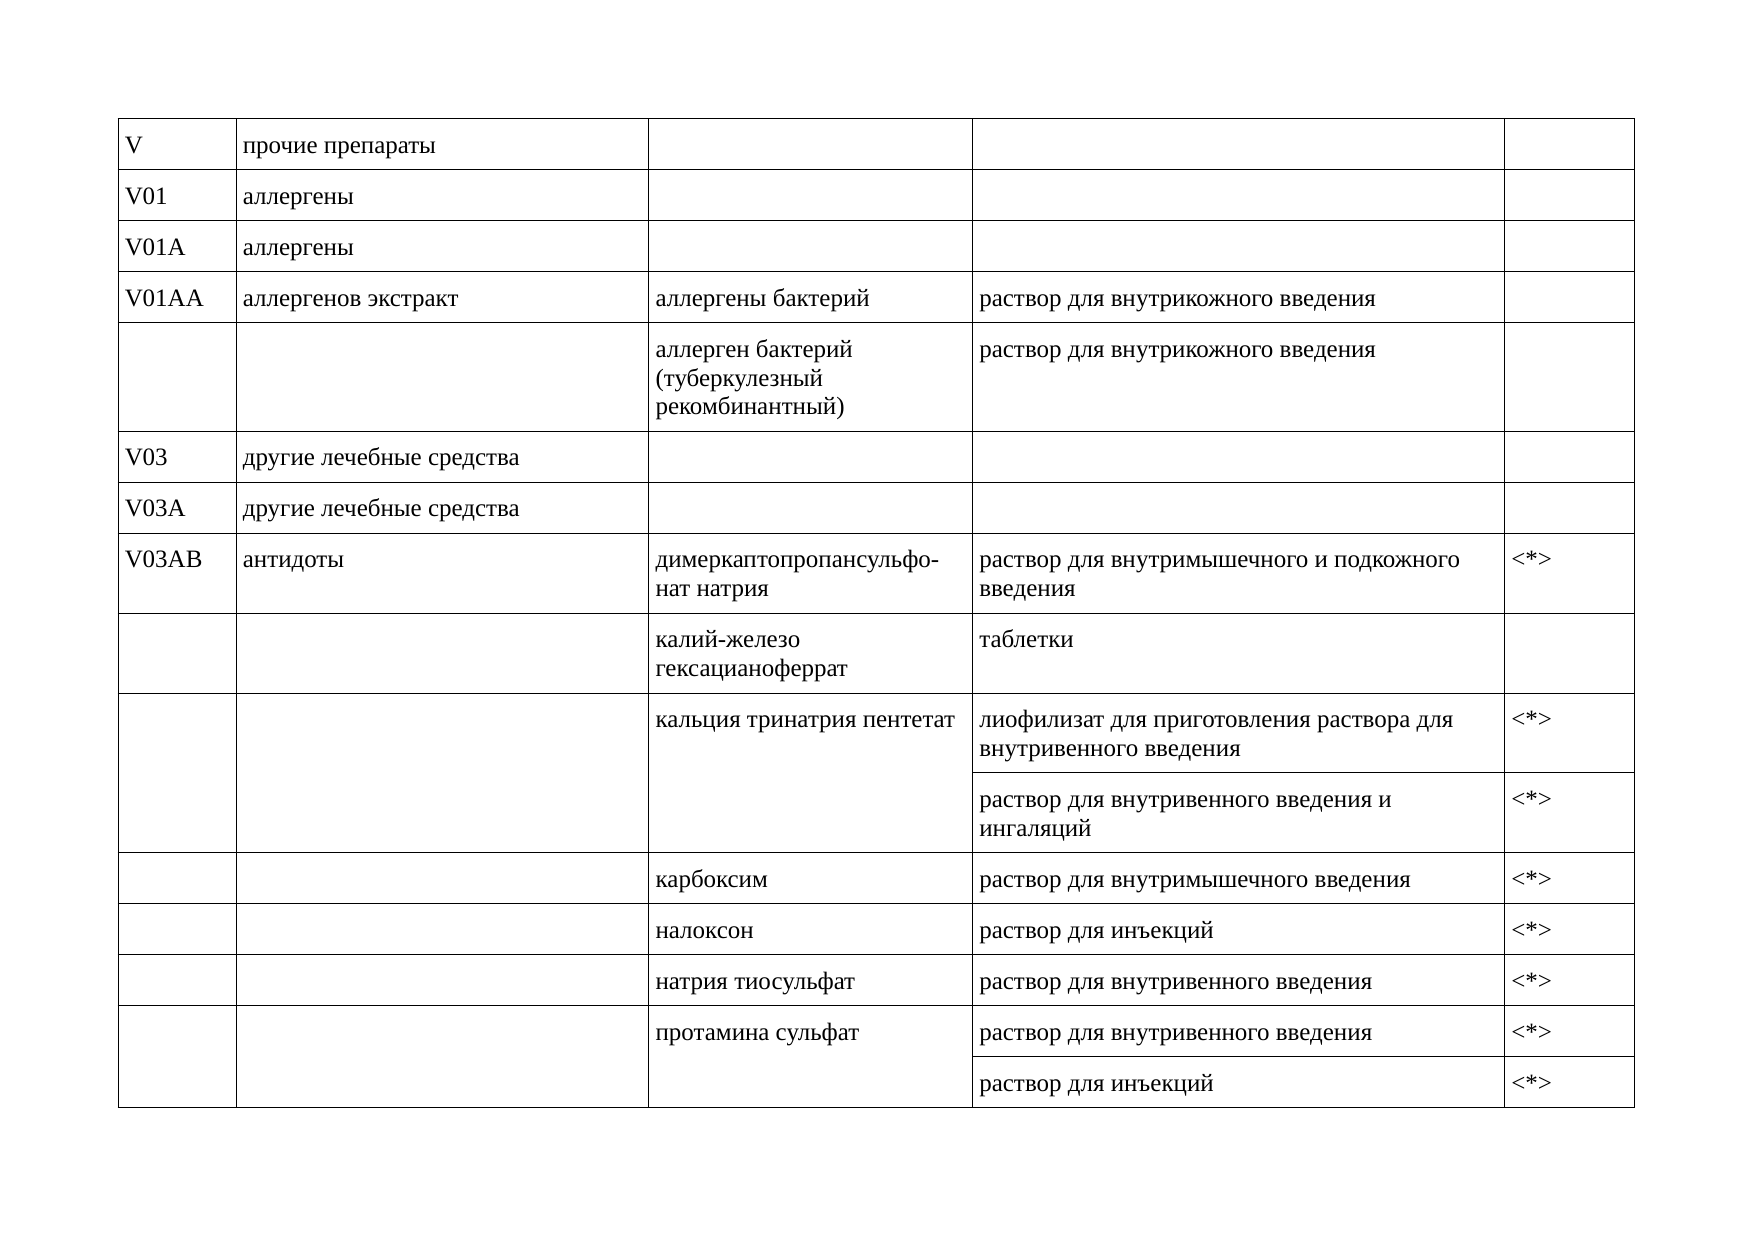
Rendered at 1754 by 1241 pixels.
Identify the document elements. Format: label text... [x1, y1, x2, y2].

table_cell [237, 955, 648, 1005]
table_cell протамина сульфат [649, 1006, 972, 1107]
table_cell калий-железо гексацианоферрат [649, 614, 972, 692]
table_cell [237, 1006, 648, 1107]
table_cell <*> [1505, 1006, 1634, 1056]
table_cell [119, 1006, 236, 1107]
table_cell <*> [1505, 904, 1634, 954]
table_cell [649, 221, 972, 271]
table_cell [649, 119, 972, 169]
table_cell аллергенов экстракт [237, 272, 648, 322]
table_cell [1505, 272, 1634, 322]
table_cell [973, 221, 1504, 271]
table_cell раствор для внутривенного введения и ингаляций [973, 773, 1504, 852]
table_cell [1505, 614, 1634, 692]
table_cell V [119, 119, 236, 169]
table_cell <*> [1505, 1057, 1634, 1107]
table_cell [973, 483, 1504, 533]
table_cell натрия тиосульфат [649, 955, 972, 1005]
table_cell [973, 170, 1504, 220]
table_cell <*> [1505, 694, 1634, 772]
table_cell димеркаптопропансульфо-нат натрия [649, 534, 972, 613]
table_cell [119, 694, 236, 852]
table_cell [1505, 170, 1634, 220]
table_cell раствор для внутримышечного введения [973, 853, 1504, 903]
table_cell [973, 119, 1504, 169]
table_cell <*> [1505, 955, 1634, 1005]
table_cell V01 [119, 170, 236, 220]
table_cell <*> [1505, 534, 1634, 613]
table_cell [1505, 323, 1634, 431]
table_cell [649, 432, 972, 482]
table_cell [119, 853, 236, 903]
table_cell [119, 614, 236, 692]
table_cell [649, 483, 972, 533]
table_cell V01AA [119, 272, 236, 322]
table_cell лиофилизат для приготовления раствора для внутривенного введения [973, 694, 1504, 772]
table_cell [237, 694, 648, 852]
table_cell налоксон [649, 904, 972, 954]
table_cell антидоты [237, 534, 648, 613]
table_cell прочие препараты [237, 119, 648, 169]
table_cell аллергены [237, 170, 648, 220]
table_cell V03AB [119, 534, 236, 613]
table_cell аллергены бактерий [649, 272, 972, 322]
table_cell [119, 955, 236, 1005]
table_cell [237, 904, 648, 954]
table_cell [119, 323, 236, 431]
table_cell раствор для внутрикожного введения [973, 323, 1504, 431]
table_cell [119, 904, 236, 954]
table_cell раствор для внутривенного введения [973, 955, 1504, 1005]
table_cell другие лечебные средства [237, 483, 648, 533]
table_cell [973, 432, 1504, 482]
table_cell аллерген бактерий (туберкулезный рекомбинантный) [649, 323, 972, 431]
table_cell [1505, 119, 1634, 169]
table_cell V03 [119, 432, 236, 482]
table_cell раствор для внутримышечного и подкожного введения [973, 534, 1504, 613]
table_cell [1505, 483, 1634, 533]
table_cell карбоксим [649, 853, 972, 903]
table_cell [1505, 221, 1634, 271]
table_cell раствор для внутривенного введения [973, 1006, 1504, 1056]
table_cell V03A [119, 483, 236, 533]
table_cell [649, 170, 972, 220]
table_cell раствор для инъекций [973, 1057, 1504, 1107]
table_cell [237, 614, 648, 692]
table_cell раствор для внутрикожного введения [973, 272, 1504, 322]
table_cell <*> [1505, 853, 1634, 903]
table_cell [237, 323, 648, 431]
table_cell аллергены [237, 221, 648, 271]
table_cell таблетки [973, 614, 1504, 692]
table_cell <*> [1505, 773, 1634, 852]
table_cell V01A [119, 221, 236, 271]
table_cell другие лечебные средства [237, 432, 648, 482]
table_cell [1505, 432, 1634, 482]
table_cell кальция тринатрия пентетат [649, 694, 972, 852]
table_cell [237, 853, 648, 903]
table_cell раствор для инъекций [973, 904, 1504, 954]
